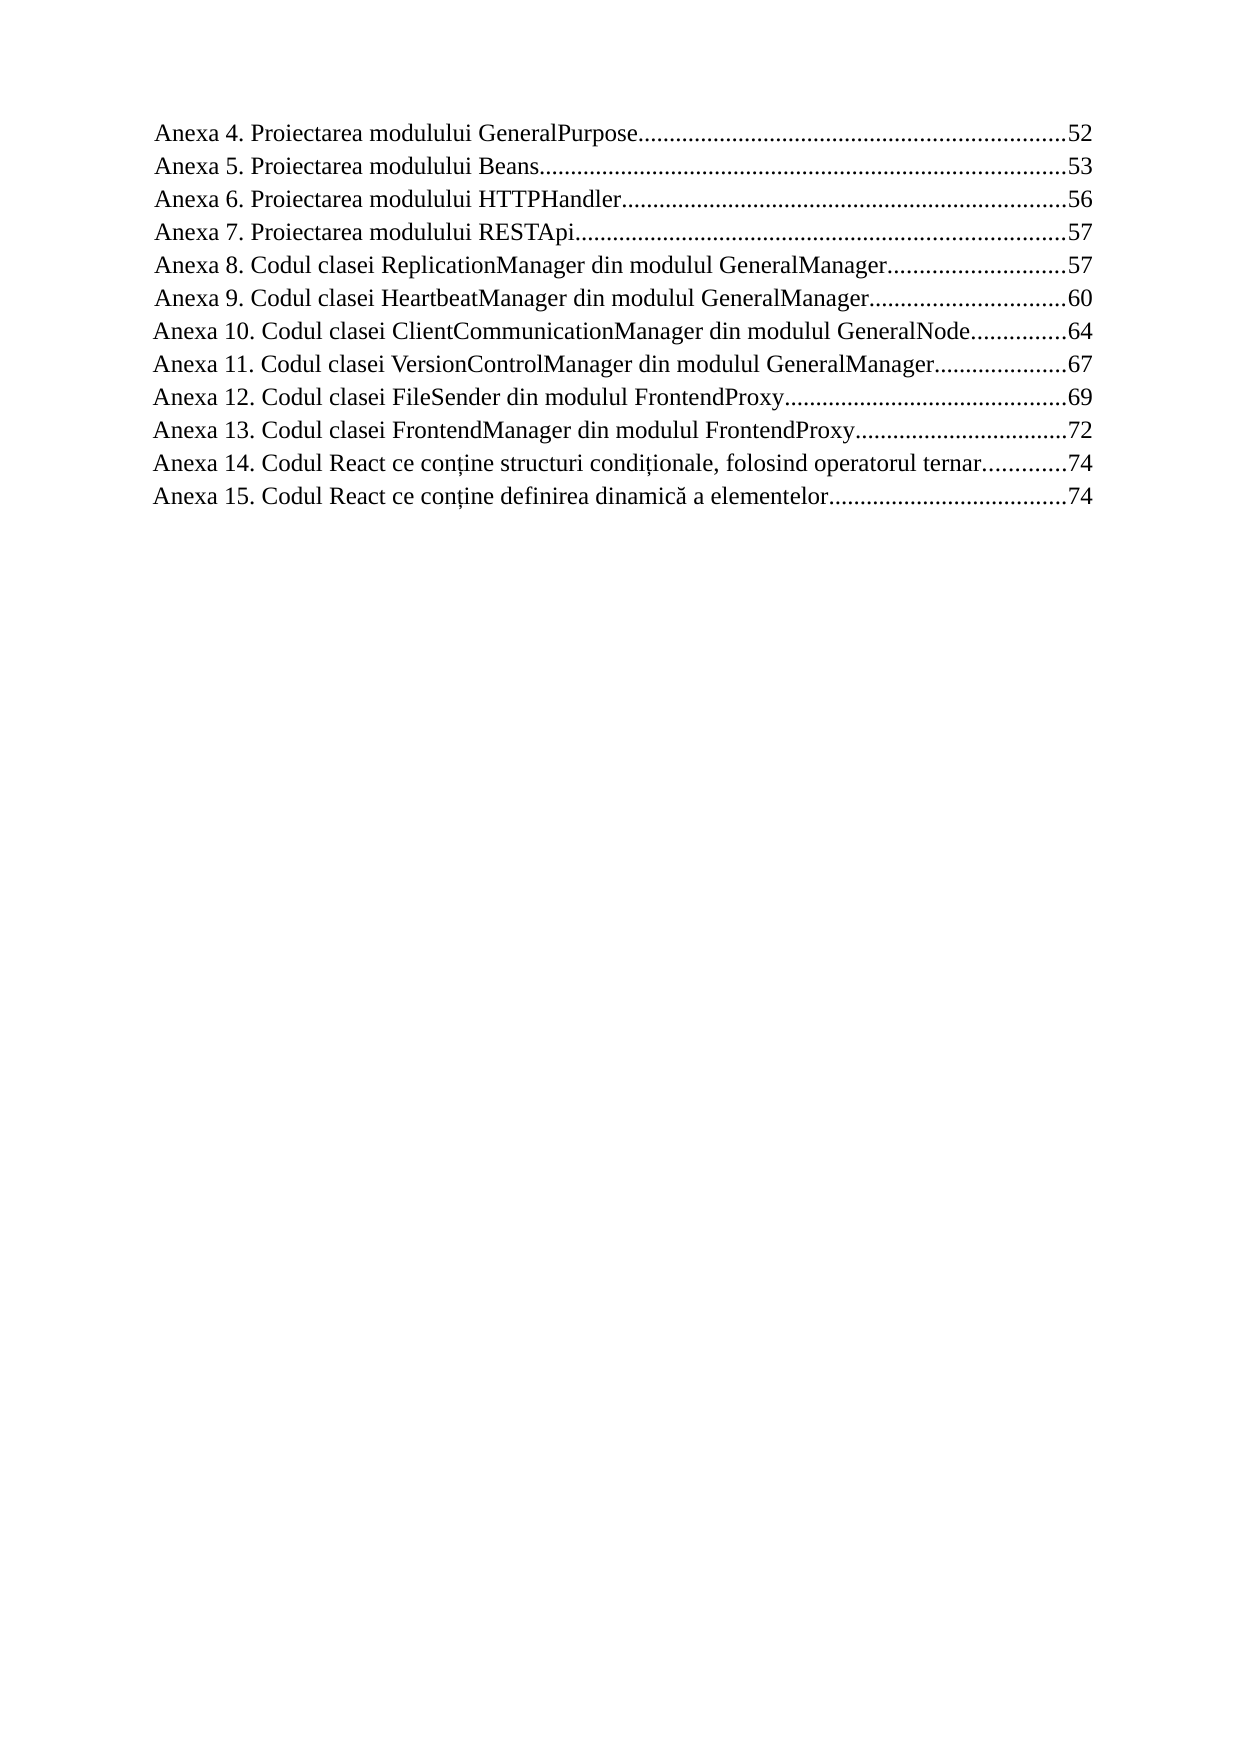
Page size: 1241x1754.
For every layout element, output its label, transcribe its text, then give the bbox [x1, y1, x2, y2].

text Anexa 6. Proiectarea modulului HTTPHandler 56 [148, 184, 1093, 213]
text Anexa 5. Proiectarea modulului Beans 53 [148, 151, 1093, 180]
text Anexa 9. Codul clasei HeartbeatManager din modulul GeneralManager 60 [148, 283, 1093, 312]
text Anexa 7. Proiectarea modulului RESTApi 57 [148, 217, 1093, 246]
text Anexa 8. Codul clasei ReplicationManager din modulul GeneralManager 57 [148, 250, 1093, 279]
text Anexa 11. Codul clasei VersionControlManager din modulul GeneralManager 67 [148, 349, 1093, 378]
text Anexa 4. Proiectarea modulului GeneralPurpose 52 [148, 118, 1093, 147]
text Anexa 14. Codul React ce conține structuri condiționale, folosind operatorul ternar 74 [148, 448, 1093, 477]
text Anexa 13. Codul clasei FrontendManager din modulul FrontendProxy 72 [148, 415, 1093, 444]
text Anexa 15. Codul React ce conține definirea dinamică a elementelor 74 [148, 481, 1093, 510]
text Anexa 12. Codul clasei FileSender din modulul FrontendProxy 69 [148, 382, 1093, 411]
text Anexa 10. Codul clasei ClientCommunicationManager din modulul GeneralNode 64 [148, 316, 1093, 345]
